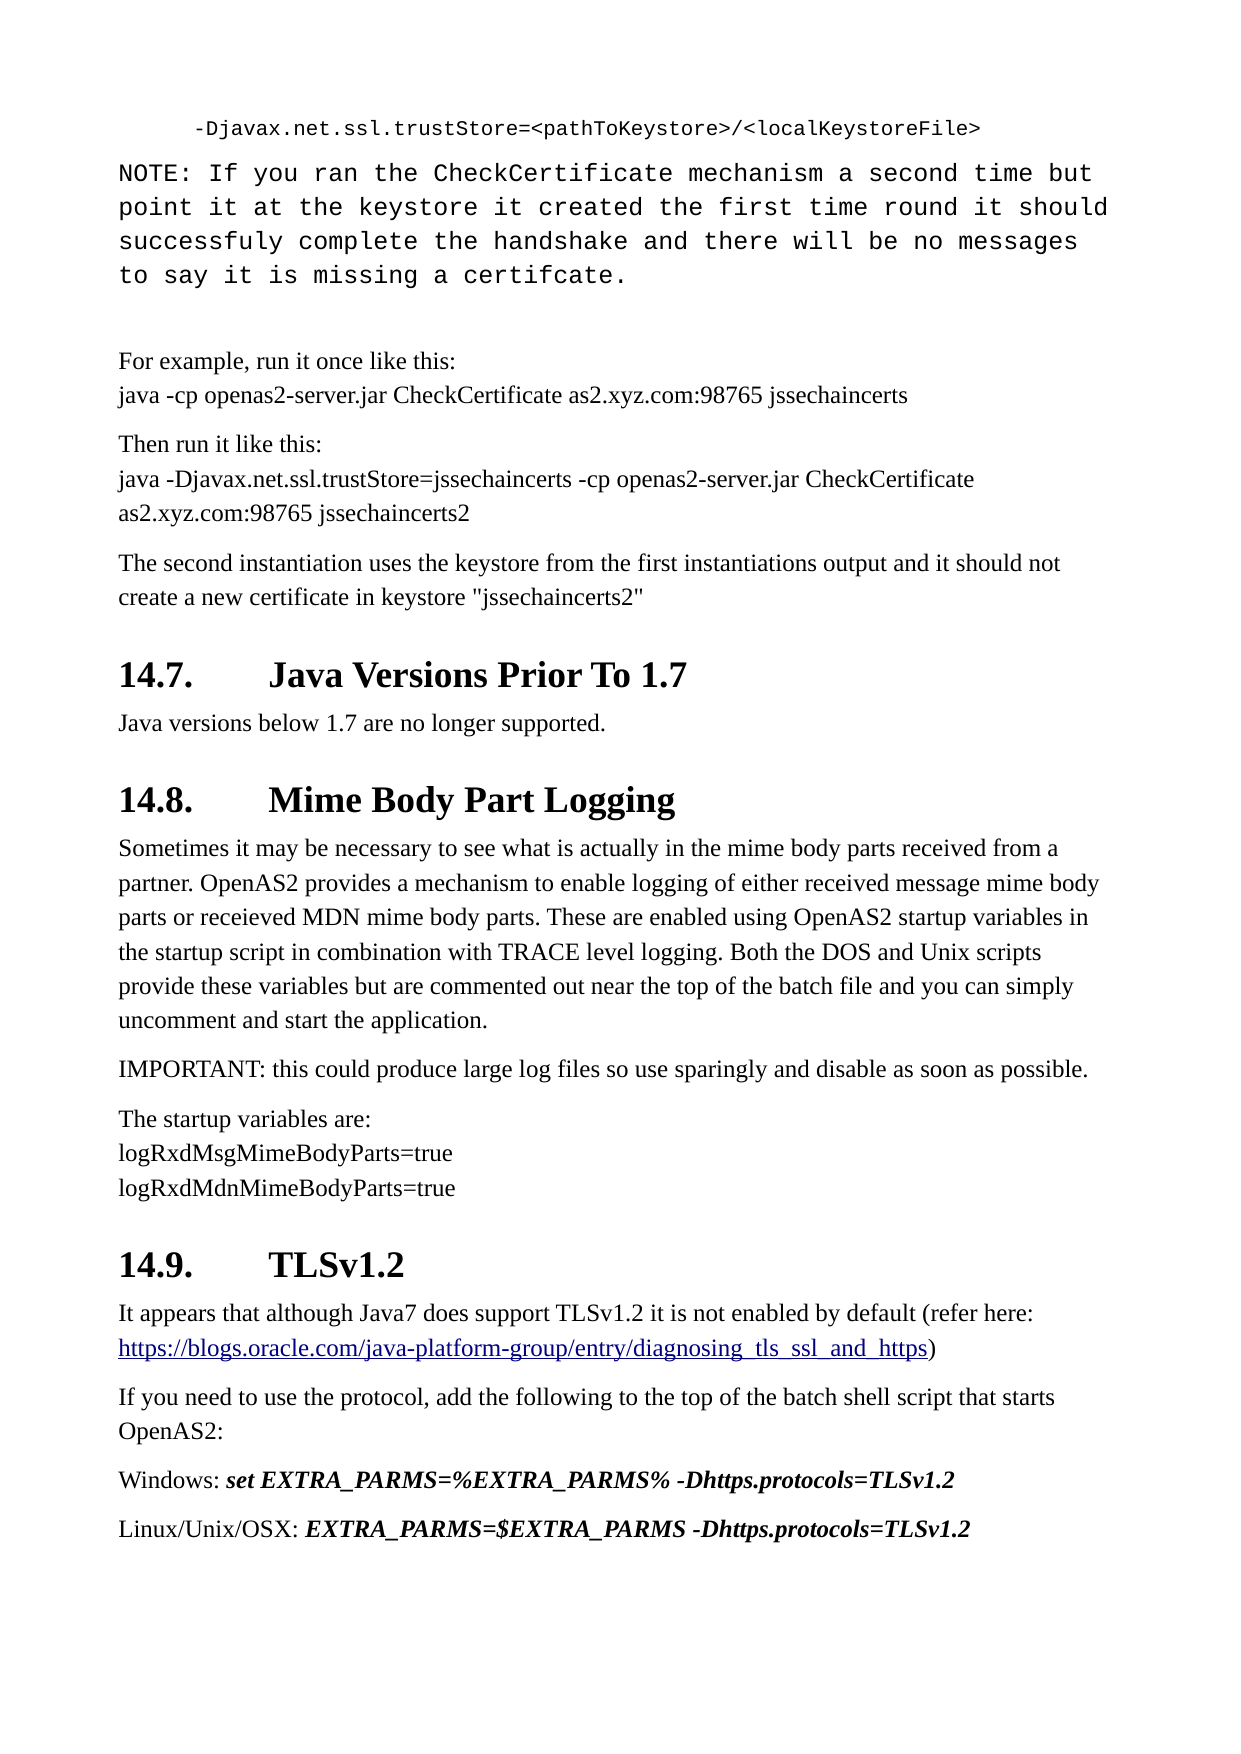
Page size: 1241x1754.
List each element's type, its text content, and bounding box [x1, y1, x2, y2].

list -Djavax.net.ssl.trustStore=<pathToKeystore>/<localKeystoreFile> [156, 118, 1122, 142]
text Java versions below 1.7 are no longer supported. [118, 708, 1122, 736]
text The startup variables are: logRxdMsgMimeBodyParts=true logRxdMdnMimeBodyParts=true [118, 1104, 1122, 1201]
text Windows: set EXTRA_PARMS=%EXTRA_PARMS% -Dhttps.protocols=TLSv1.2 [118, 1465, 1122, 1494]
text The second instantiation uses the keystore from the first instantiations output and it should not create a new certificate in keystore "jssechaincerts2" [118, 548, 1122, 611]
text For example, run it once like this: java -cp openas2-server.jar CheckCertificate as2.xyz.com:98765 jssechaincerts [118, 346, 1122, 409]
subtitle Java Versions Prior To 1.7 [118, 652, 1122, 695]
subtitle Mime Body Part Logging [118, 777, 1122, 821]
text Linux/Unix/OSX: EXTRA_PARMS=$EXTRA_PARMS -Dhttps.protocols=TLSv1.2 [118, 1514, 1122, 1543]
text It appears that although Java7 does support TLSv1.2 it is not enabled by default (refer here: https://blogs.oracle.com/java-platform-group/entry/diagnosing_tls_ssl_and_https) [118, 1298, 1122, 1361]
text Then run it like this: java -Djavax.net.ssl.trustStore=jssechaincerts -cp openas2-server.jar CheckCertificate as2.xyz.com:98765 jssechaincerts2 [118, 429, 1122, 527]
text NOTE: If you ran the CheckCertificate mechanism a second time but point it at the keystore it created the first time round it should successfuly complete the handshake and there will be no messages to say it is missing a certifcate. [118, 161, 1122, 326]
text IMPORTANT: this could produce large log files so use sparingly and disable as soon as possible. [118, 1054, 1122, 1083]
text If you need to use the protocol, add the following to the top of the batch shell script that starts OpenAS2: [118, 1382, 1122, 1445]
text Sometimes it may be necessary to see what is actually in the mime body parts received from a partner. OpenAS2 provides a mechanism to enable logging of either received message mime body parts or receieved MDN mime body parts. These are enabled using OpenAS2 startup variables in the startup script in combination with TRACE level logging. Both the DOS and Unix scripts provide these variables but are commented out near the top of the batch file and you can simply uncomment and start the application. [118, 833, 1122, 1034]
subtitle TLSv1.2 [118, 1242, 1122, 1286]
